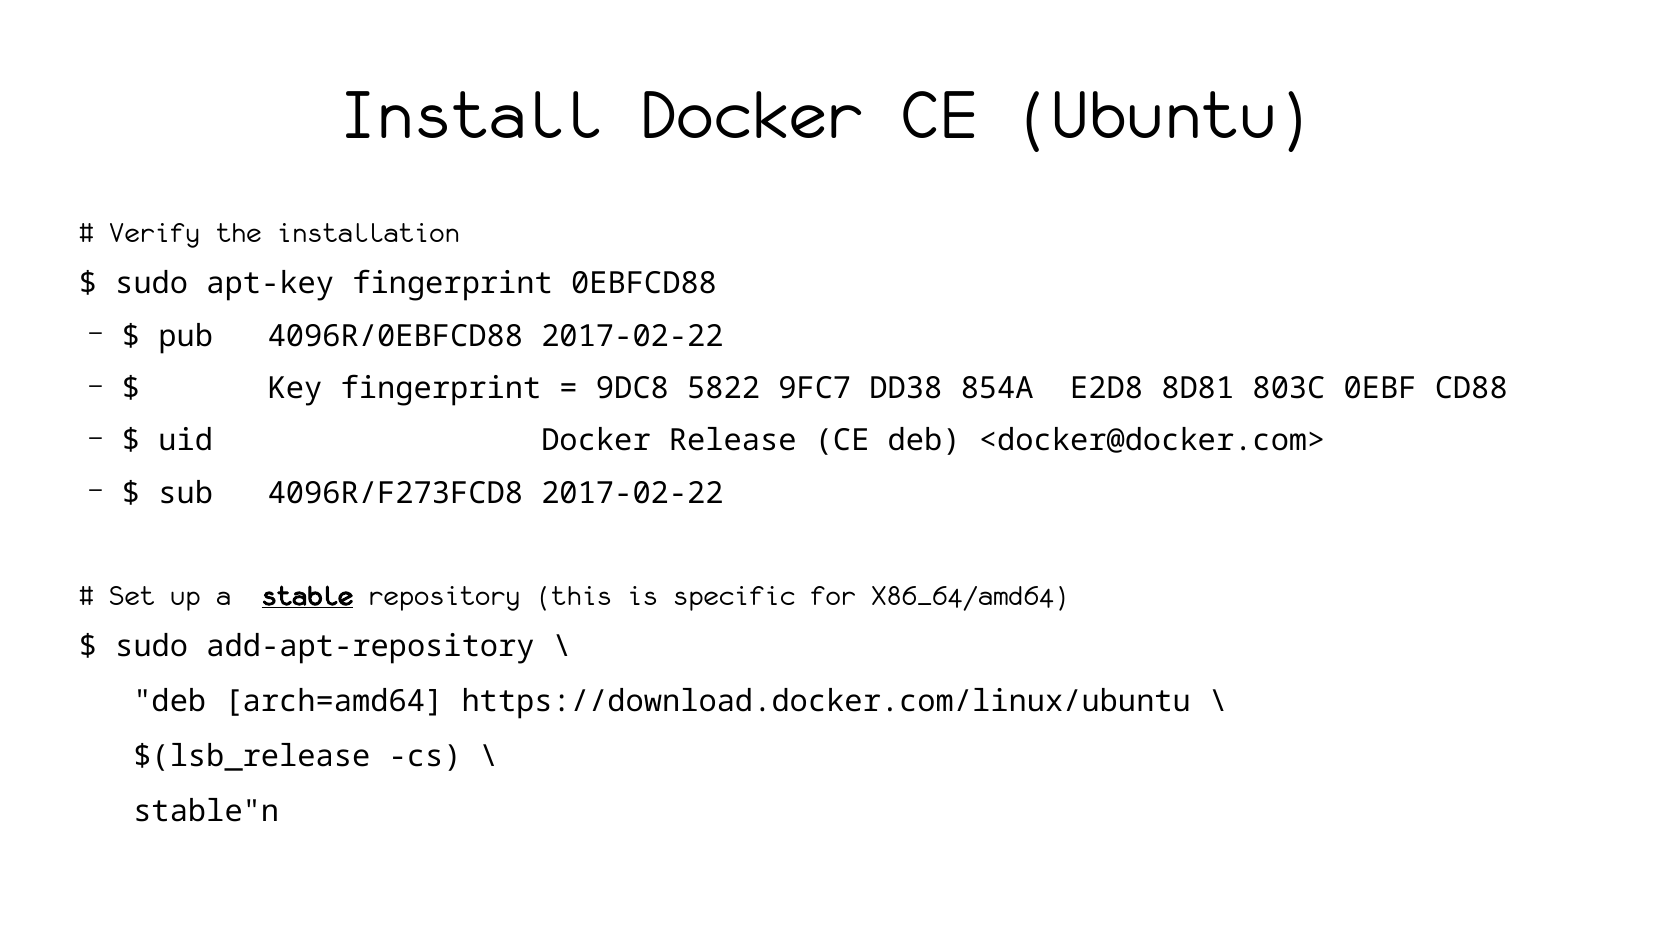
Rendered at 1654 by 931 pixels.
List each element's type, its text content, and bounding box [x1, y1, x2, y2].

list # Verify the installation $ sudo apt-key fingerprint 0EBFCD88 $ pub 4096R/0EBFCD88 2017-02-22 $ Key fingerprint = 9DC8 5822 9FC7 DD38 854A E2D8 8D81 803C 0EBF CD88 $ uid Docker Release (CE deb) <docker@docker.com> $ sub 4096R/F273FCD8 2017-02-22 # Set up a stable repository (this is specific for X86_64/amd64) $ sudo add-apt-repository \ "deb [arch=amd64] https://download.docker.com/linux/ubuntu \ $(lsb_release -cs) \ stable"n [35, 217, 1619, 839]
title Install Docker CE (Ubuntu) [82, 37, 1571, 193]
